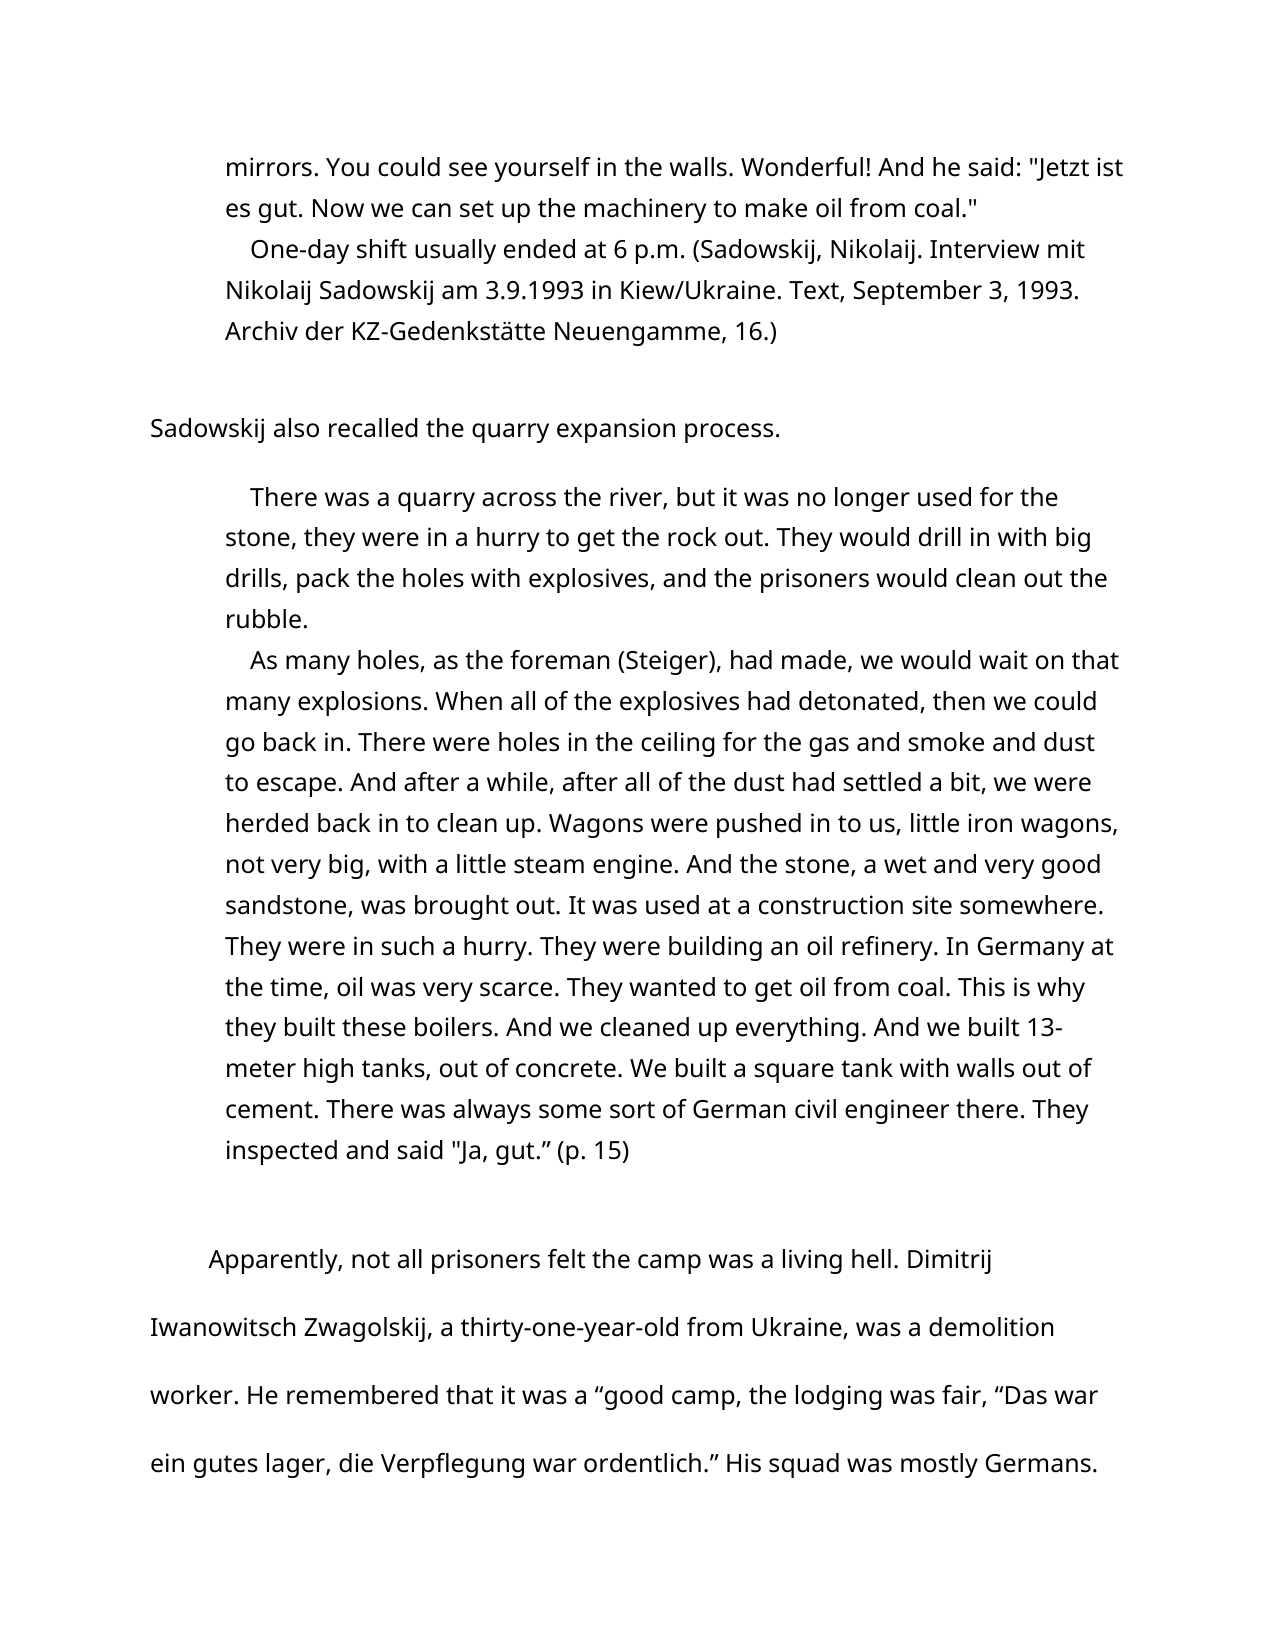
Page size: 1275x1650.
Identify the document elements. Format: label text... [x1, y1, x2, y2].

text Apparently, not all prisoners felt the camp was a living hell. Dimitrij Iwanowitsch Zwagolskij, a thirty-one-year-old from Ukraine, was a demolition worker. He remembered that it was a “good camp, the lodging was fair, “Das war ein gutes lager, die Verpflegung war ordentlich.” His squad was mostly Germans. [150, 1241, 1125, 1480]
text There was a quarry across the river, but it was no longer used for the stone, they were in a hurry to get the rock out. They would drill in with big drills, pack the holes with explosives, and the prisoners would clean out the rubble. [225, 479, 1125, 636]
text One-day shift usually ended at 6 p.m. (Sadowskij, Nikolaij. Interview mit Nikolaij Sadowskij am 3.9.1993 in Kiew/Ukraine. Text, September 3, 1993. Archiv der KZ‑Gedenkstätte Neuengamme, 16.) [225, 232, 1125, 347]
text mirrors. You could see yourself in the walls. Wonderful! And he said: "Jetzt ist es gut. Now we can set up the machinery to make oil from coal." [225, 150, 1125, 225]
text As many holes, as the foreman (Steiger), had made, we would wait on that many explosions. When all of the explosives had detonated, then we could go back in. There were holes in the ceiling for the gas and smoke and dust to escape. And after a while, after all of the dust had settled a bit, we were herded back in to clean up. Wagons were pushed in to us, little iron wagons, not very big, with a little steam engine. And the stone, a wet and very good sandstone, was brought out. It was used at a construction site somewhere. They were in such a hurry. They were building an oil refinery. In Germany at the time, oil was very scarce. They wanted to get oil from coal. This is why they built these boilers. And we cleaned up everything. And we built 13-meter high tanks, out of concrete. We built a square tank with walls out of cement. There was always some sort of German civil engineer there. They inspected and said "Ja, gut.” (p. 15) [225, 642, 1125, 1167]
text Sadowskij also recalled the quarry expansion process. [150, 411, 1125, 445]
